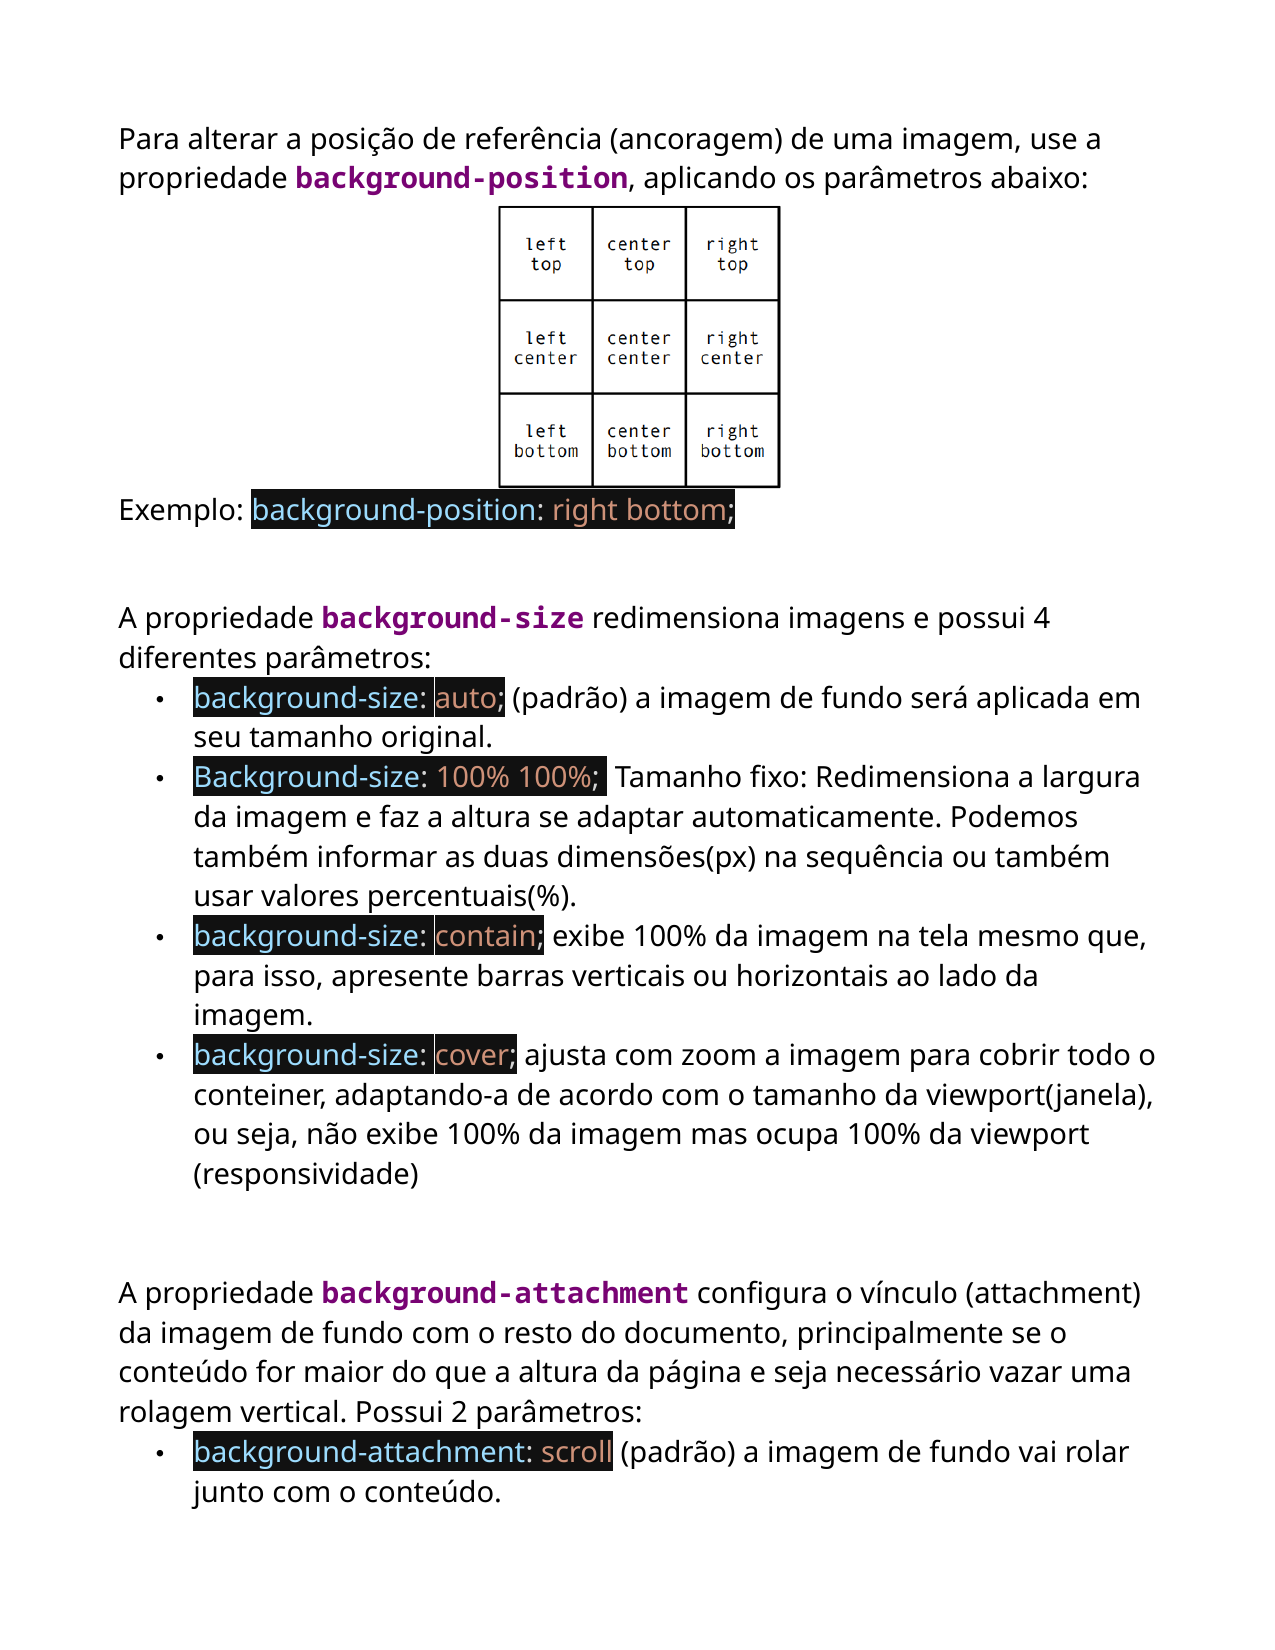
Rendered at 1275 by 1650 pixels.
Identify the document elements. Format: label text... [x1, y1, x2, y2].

text A propriedade background-attachment configura o vínculo (attachment) da imagem de fundo com o resto do documento, principalmente se o conteúdo for maior do que a altura da página e seja necessário vazar uma rolagem vertical. Possui 2 parâmetros: [118, 1272, 1157, 1431]
list background-attachment: scroll (padrão) a imagem de fundo vai rolar junto com o conteúdo. [156, 1431, 1157, 1511]
list background-size: contain; exibe 100% da imagem na tela mesmo que, para isso, apresente barras verticais ou horizontais ao lado da imagem. [156, 915, 1157, 1034]
text A propriedade background-size redimensiona imagens e possui 4 diferentes parâmetros: [118, 598, 1157, 677]
text Exemplo: background-position: right bottom; [118, 489, 1157, 529]
list Background-size: 100% 100%; Tamanho fixo: Redimensiona a largura da imagem e faz a altura se adaptar automaticamente. Podemos também informar as duas dimensões(px) na sequência ou também usar valores percentuais(%). [156, 756, 1157, 915]
picture [490, 197, 785, 490]
list background-size: cover; ajusta com zoom a imagem para cobrir todo o conteiner, adaptando-a de acordo com o tamanho da viewport(janela), ou seja, não exibe 100% da imagem mas ocupa 100% da viewport (responsividade) [156, 1034, 1157, 1193]
text Para alterar a posição de referência (ancoragem) de uma imagem, use a propriedade background-position, aplicando os parâmetros abaixo: [118, 118, 1157, 197]
list background-size: auto; (padrão) a imagem de fundo será aplicada em seu tamanho original. [156, 677, 1157, 756]
